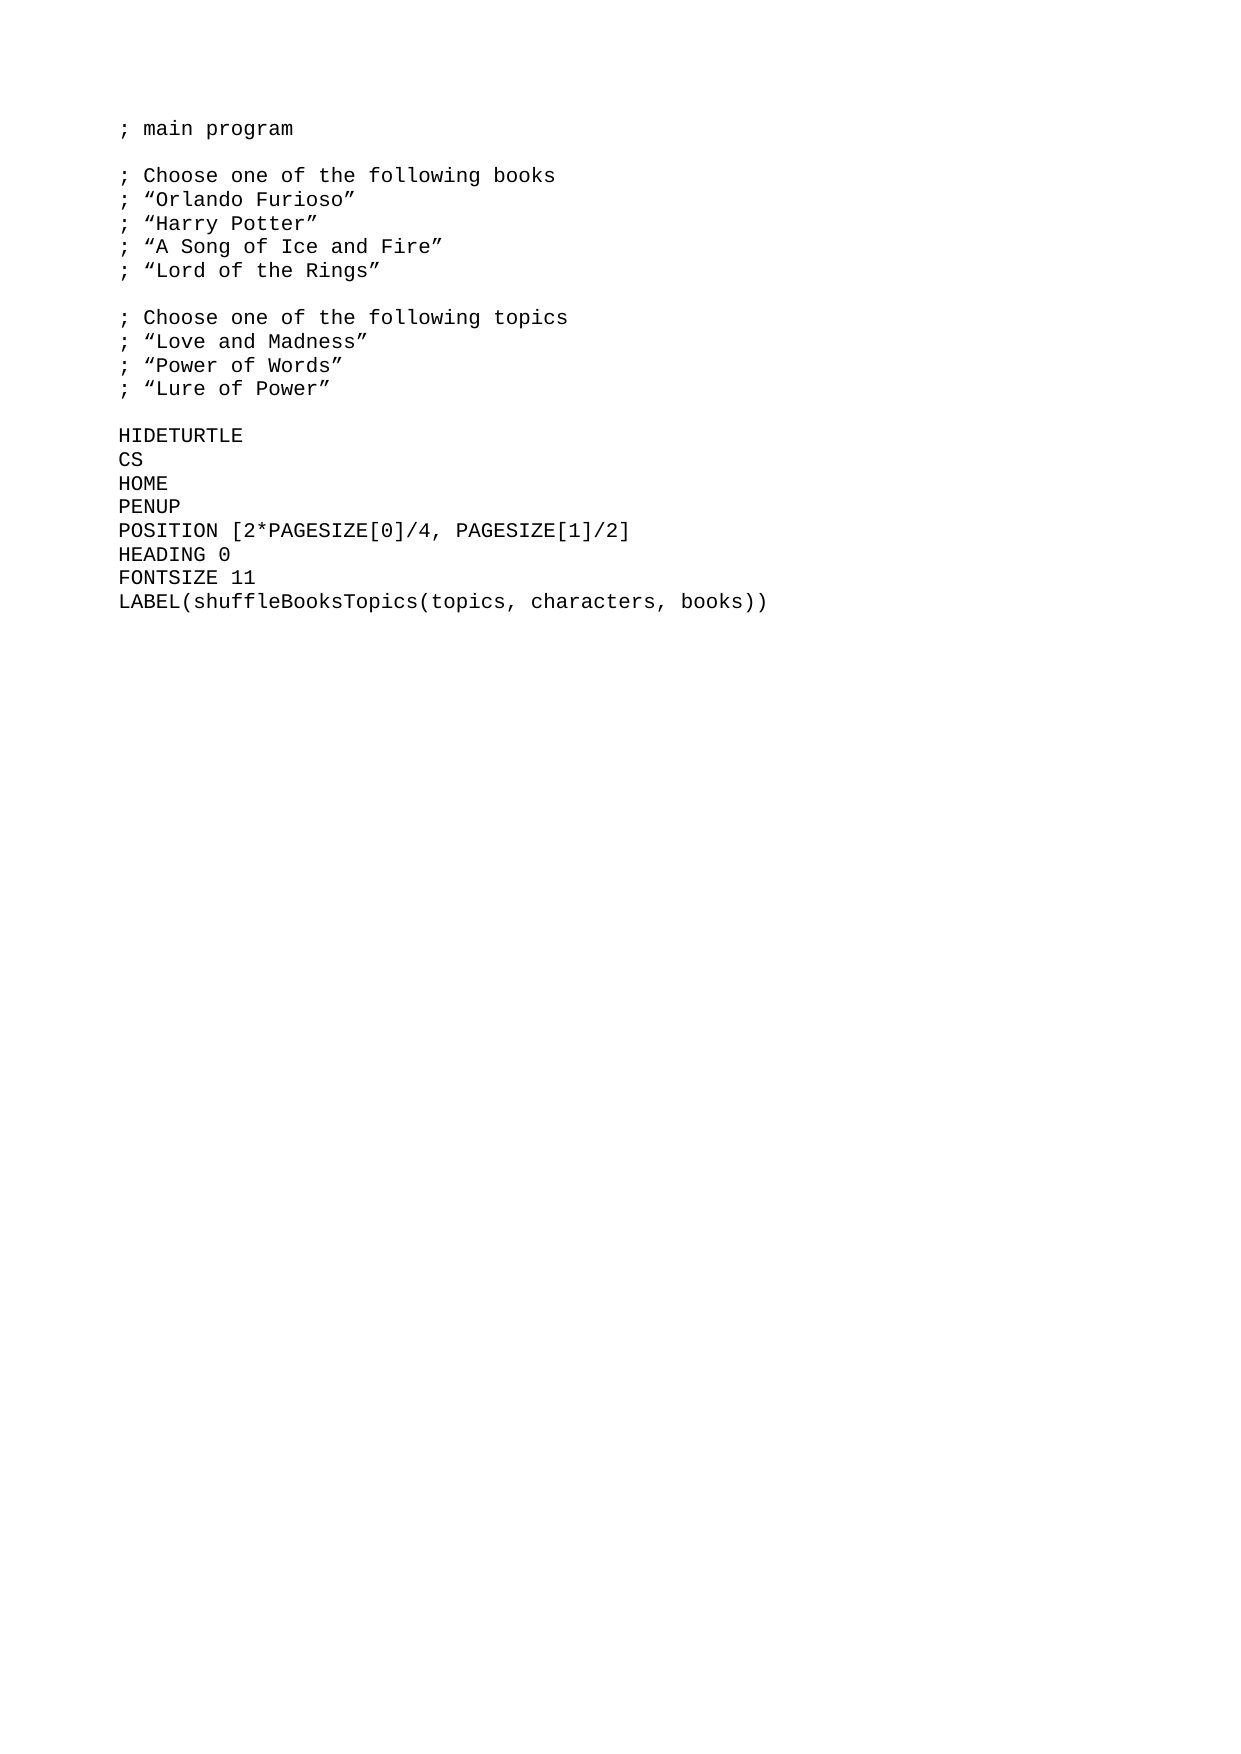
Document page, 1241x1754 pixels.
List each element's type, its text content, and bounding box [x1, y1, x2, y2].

text ; “Love and Madness” [118, 331, 1122, 354]
text FONTSIZE 11 [118, 567, 1122, 591]
text HEADING 0 [118, 544, 1122, 567]
text ; Choose one of the following books [118, 165, 1122, 189]
text ; “Orlando Furioso” [118, 189, 1122, 213]
text ; “Lure of Power” [118, 378, 1122, 402]
text ; “Power of Words” [118, 354, 1122, 378]
text ; “Harry Potter” [118, 213, 1122, 236]
text HOME [118, 473, 1122, 496]
text ; Choose one of the following topics [118, 307, 1122, 331]
text ; “A Song of Ice and Fire” [118, 236, 1122, 260]
text ; “Lord of the Rings” [118, 260, 1122, 284]
text POSITION [2*PAGESIZE[0]/4, PAGESIZE[1]/2] [118, 520, 1122, 544]
text ; main program [118, 118, 1122, 142]
text PENUP [118, 496, 1122, 520]
text CS [118, 449, 1122, 473]
text HIDETURTLE [118, 426, 1122, 449]
text LABEL(shuffleBooksTopics(topics, characters, books)) [118, 591, 1122, 615]
